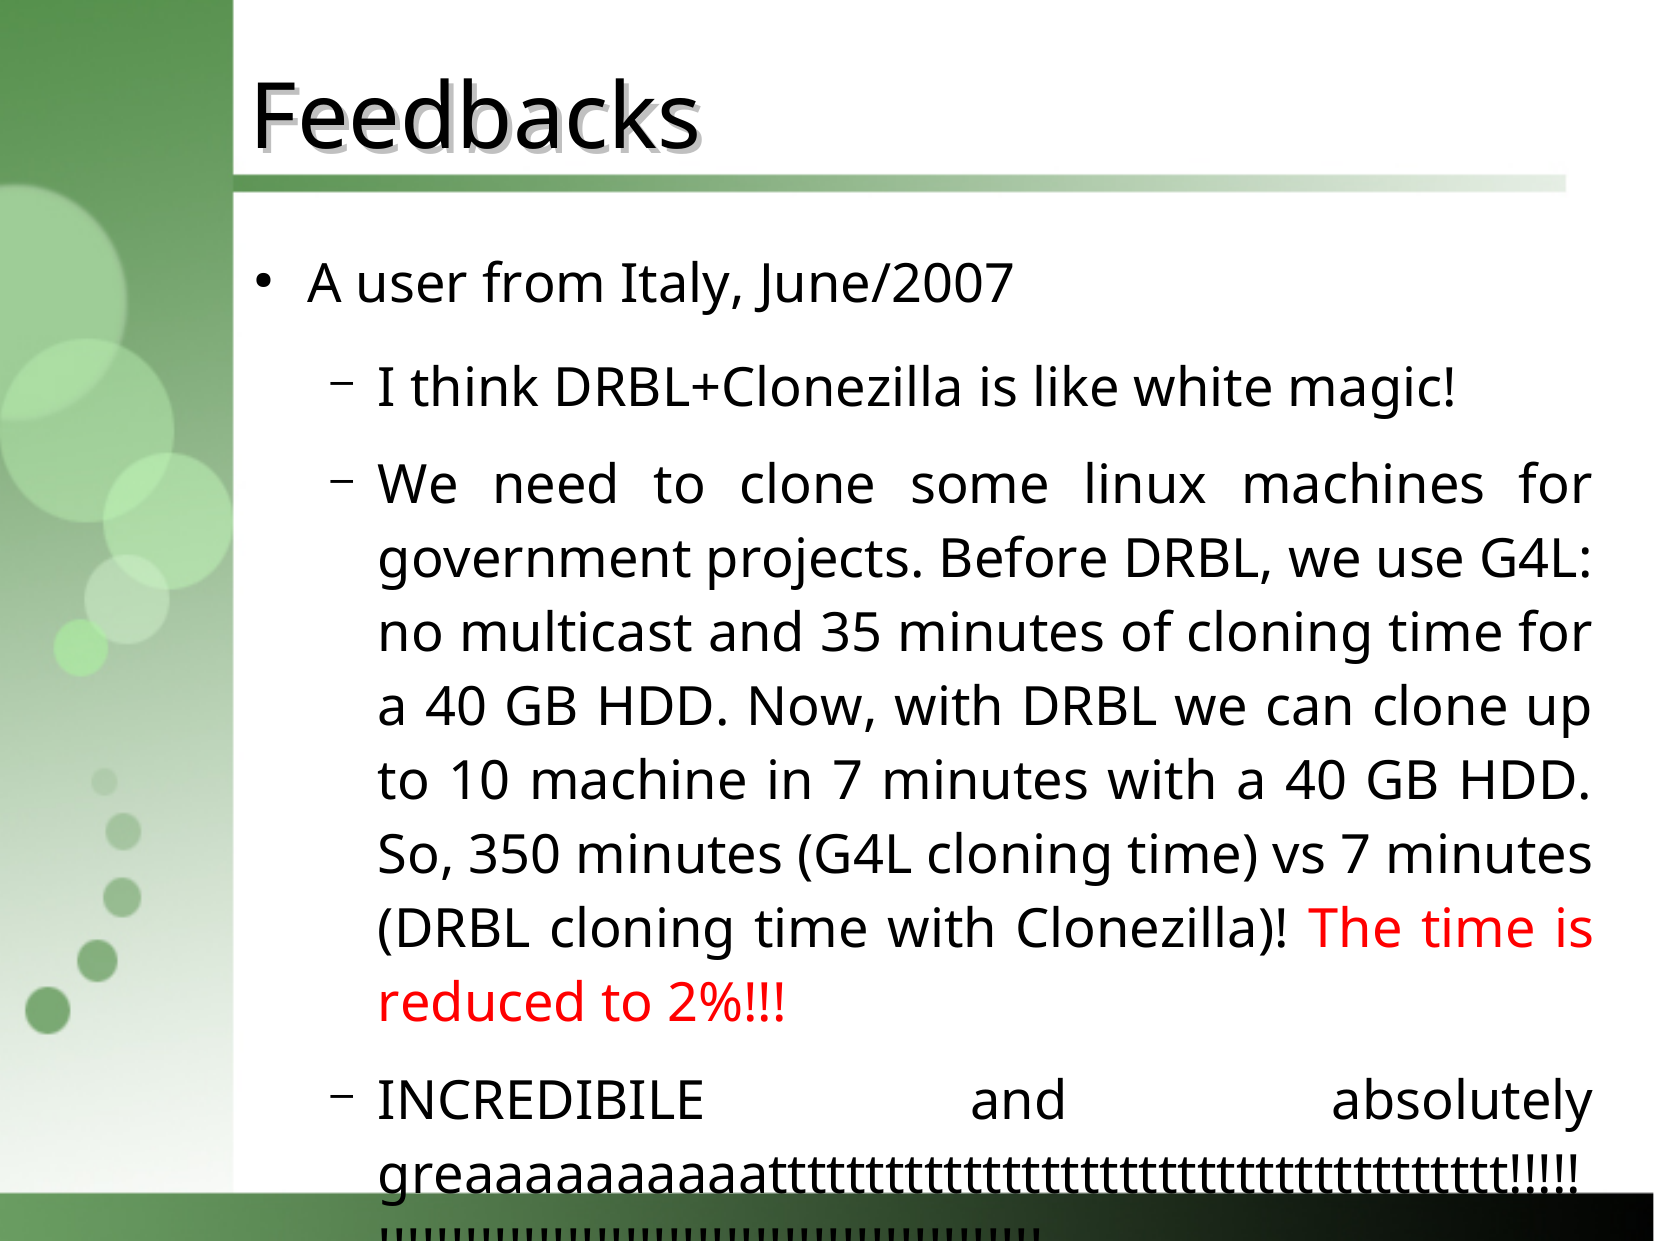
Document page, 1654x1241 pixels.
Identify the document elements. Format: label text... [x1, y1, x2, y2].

title Feedbacks [236, 42, 1595, 185]
picture [0, 0, 1654, 1241]
list A user from Italy, June/2007 I think DRBL+Clonezilla is like white magic! We need to clone some linux machines for government projects. Before DRBL, we use G4L: no multicast and 35 minutes of cloning time for a 40 GB HDD. Now, with DRBL we can clone up to 10 machine in 7 minutes with a 40 GB HDD. So, 350 minutes (G4L cloning time) vs 7 minutes (DRBL cloning time with Clonezilla)! The time is reduced to 2%!!! INCREDIBILE and absolutely greaaaaaaaaaatttttttttttttttttttttttttttttttttttttt!!!!!!!!!!!!!!!!!!!!!!!!!!!!!!!!!!!!!!!!!!!!!!!!!!! [236, 244, 1595, 1162]
